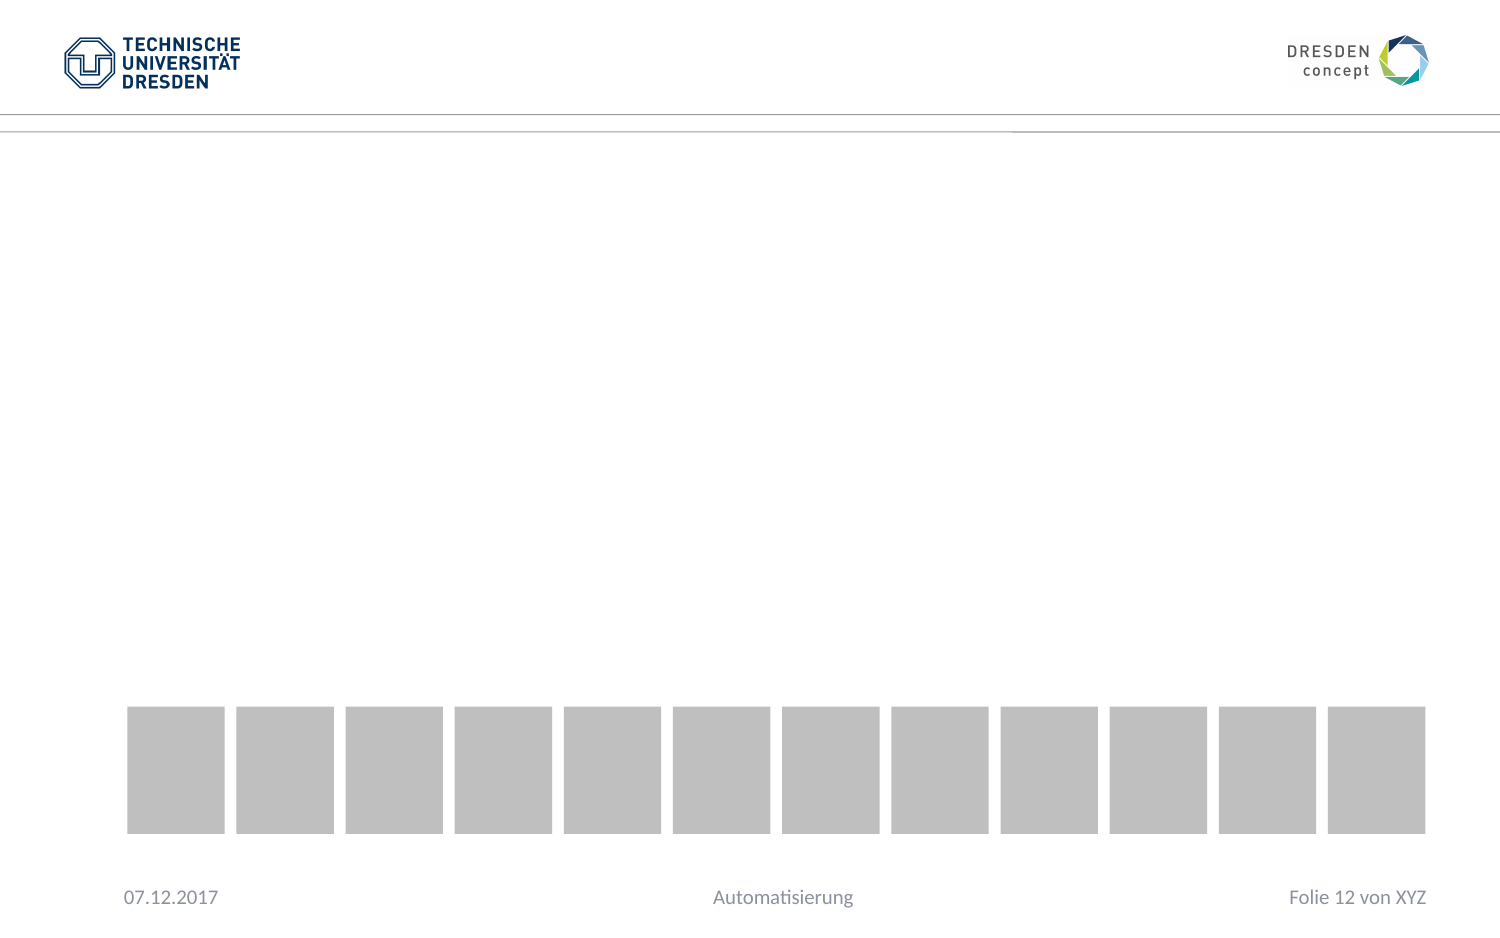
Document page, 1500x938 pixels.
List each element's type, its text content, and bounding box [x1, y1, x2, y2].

text_box [454, 706, 553, 834]
text_box [1327, 706, 1426, 834]
text_box [1218, 706, 1317, 834]
picture [64, 36, 240, 89]
picture [1288, 35, 1429, 86]
text_box [672, 706, 771, 834]
text_box [782, 706, 880, 834]
text_box [236, 706, 334, 834]
slide_number 07.12.2017 [123, 874, 436, 909]
slide_number Folie <number> von XYZ [1113, 874, 1427, 909]
text_box [127, 706, 225, 834]
text_box [563, 706, 662, 834]
text_box [891, 706, 989, 834]
text_box [1000, 706, 1098, 834]
text_box [1109, 706, 1208, 834]
text_box [345, 706, 443, 834]
footer Automatisierung [464, 874, 1102, 909]
